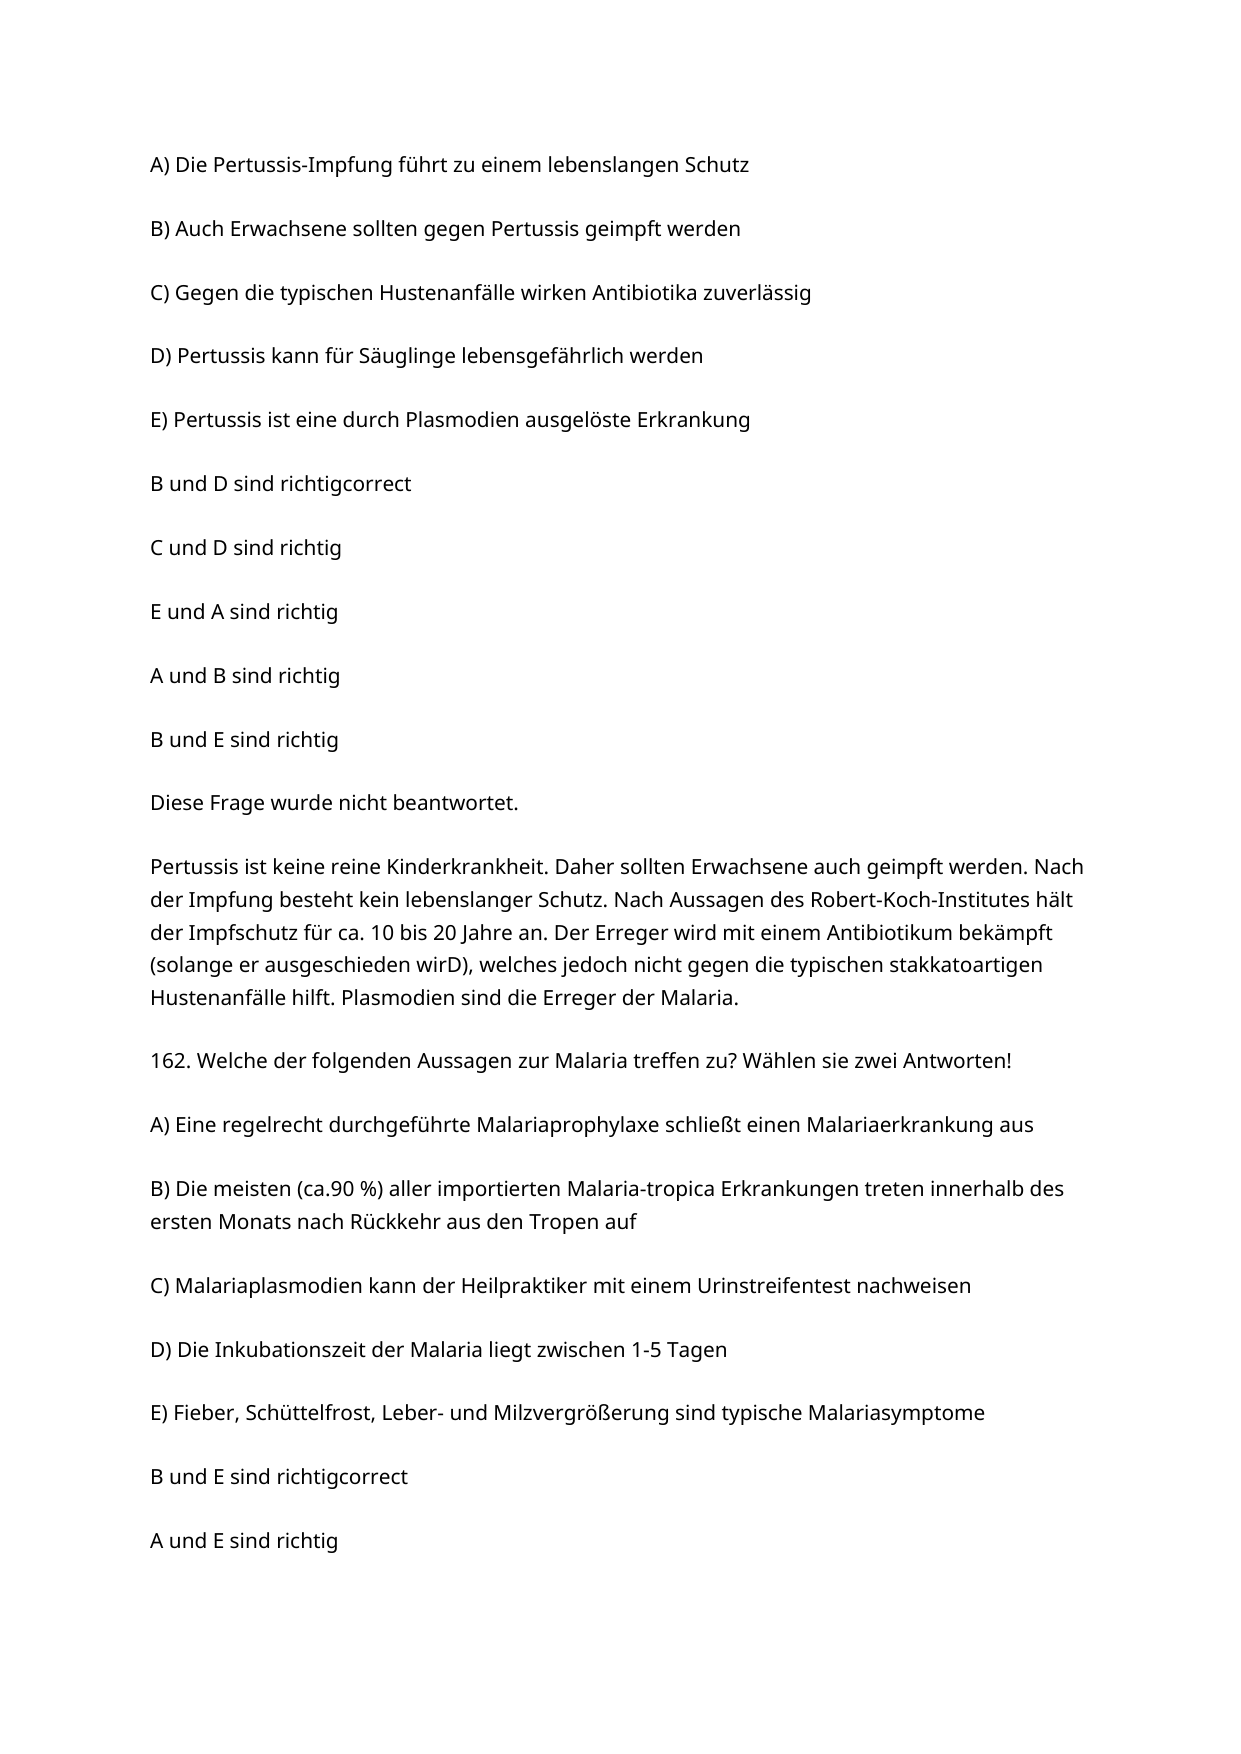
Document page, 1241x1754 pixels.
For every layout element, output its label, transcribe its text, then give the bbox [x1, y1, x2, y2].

text C) Gegen die typischen Hustenanfälle wirken Antibiotika zuverlässig [150, 278, 1090, 306]
text C) Malariaplasmodien kann der Heilpraktiker mit einem Urinstreifentest nachweisen [150, 1271, 1090, 1299]
text B und E sind richtigcorrect [150, 1462, 1090, 1491]
text Diese Frage wurde nicht beantwortet. [150, 788, 1090, 817]
text E) Fieber, Schüttelfrost, Leber- und Milzvergrößerung sind typische Malariasymptome [150, 1398, 1090, 1427]
text D) Die Inkubationszeit der Malaria liegt zwischen 1-5 Tagen [150, 1335, 1090, 1363]
text C und D sind richtig [150, 533, 1090, 562]
text A und E sind richtig [150, 1526, 1090, 1555]
text B) Auch Erwachsene sollten gegen Pertussis geimpft werden [150, 214, 1090, 242]
text B) Die meisten (ca.90 %) aller importierten Malaria-tropica Erkrankungen treten innerhalb des ersten Monats nach Rückkehr aus den Tropen auf [150, 1174, 1090, 1235]
text Pertussis ist keine reine Kinderkrankheit. Daher sollten Erwachsene auch geimpft werden. Nach der Impfung besteht kein lebenslanger Schutz. Nach Aussagen des Robert-Koch-Institutes hält der Impfschutz für ca. 10 bis 20 Jahre an. Der Erreger wird mit einem Antibiotikum bekämpft (solange er ausgeschieden wirD), welches jedoch nicht gegen die typischen stakkatoartigen Hustenanfälle hilft. Plasmodien sind die Erreger der Malaria. [150, 852, 1090, 1011]
text B und E sind richtig [150, 725, 1090, 753]
text E und A sind richtig [150, 597, 1090, 625]
text 162. Welche der folgenden Aussagen zur Malaria treffen zu? Wählen sie zwei Antworten! [150, 1047, 1090, 1075]
text B und D sind richtigcorrect [150, 469, 1090, 498]
text A und B sind richtig [150, 661, 1090, 689]
text D) Pertussis kann für Säuglinge lebensgefährlich werden [150, 342, 1090, 370]
text A) Die Pertussis-Impfung führt zu einem lebenslangen Schutz [150, 150, 1090, 178]
text A) Eine regelrecht durchgeführte Malariaprophylaxe schließt einen Malariaerkrankung aus [150, 1111, 1090, 1139]
text E) Pertussis ist eine durch Plasmodien ausgelöste Erkrankung [150, 405, 1090, 434]
